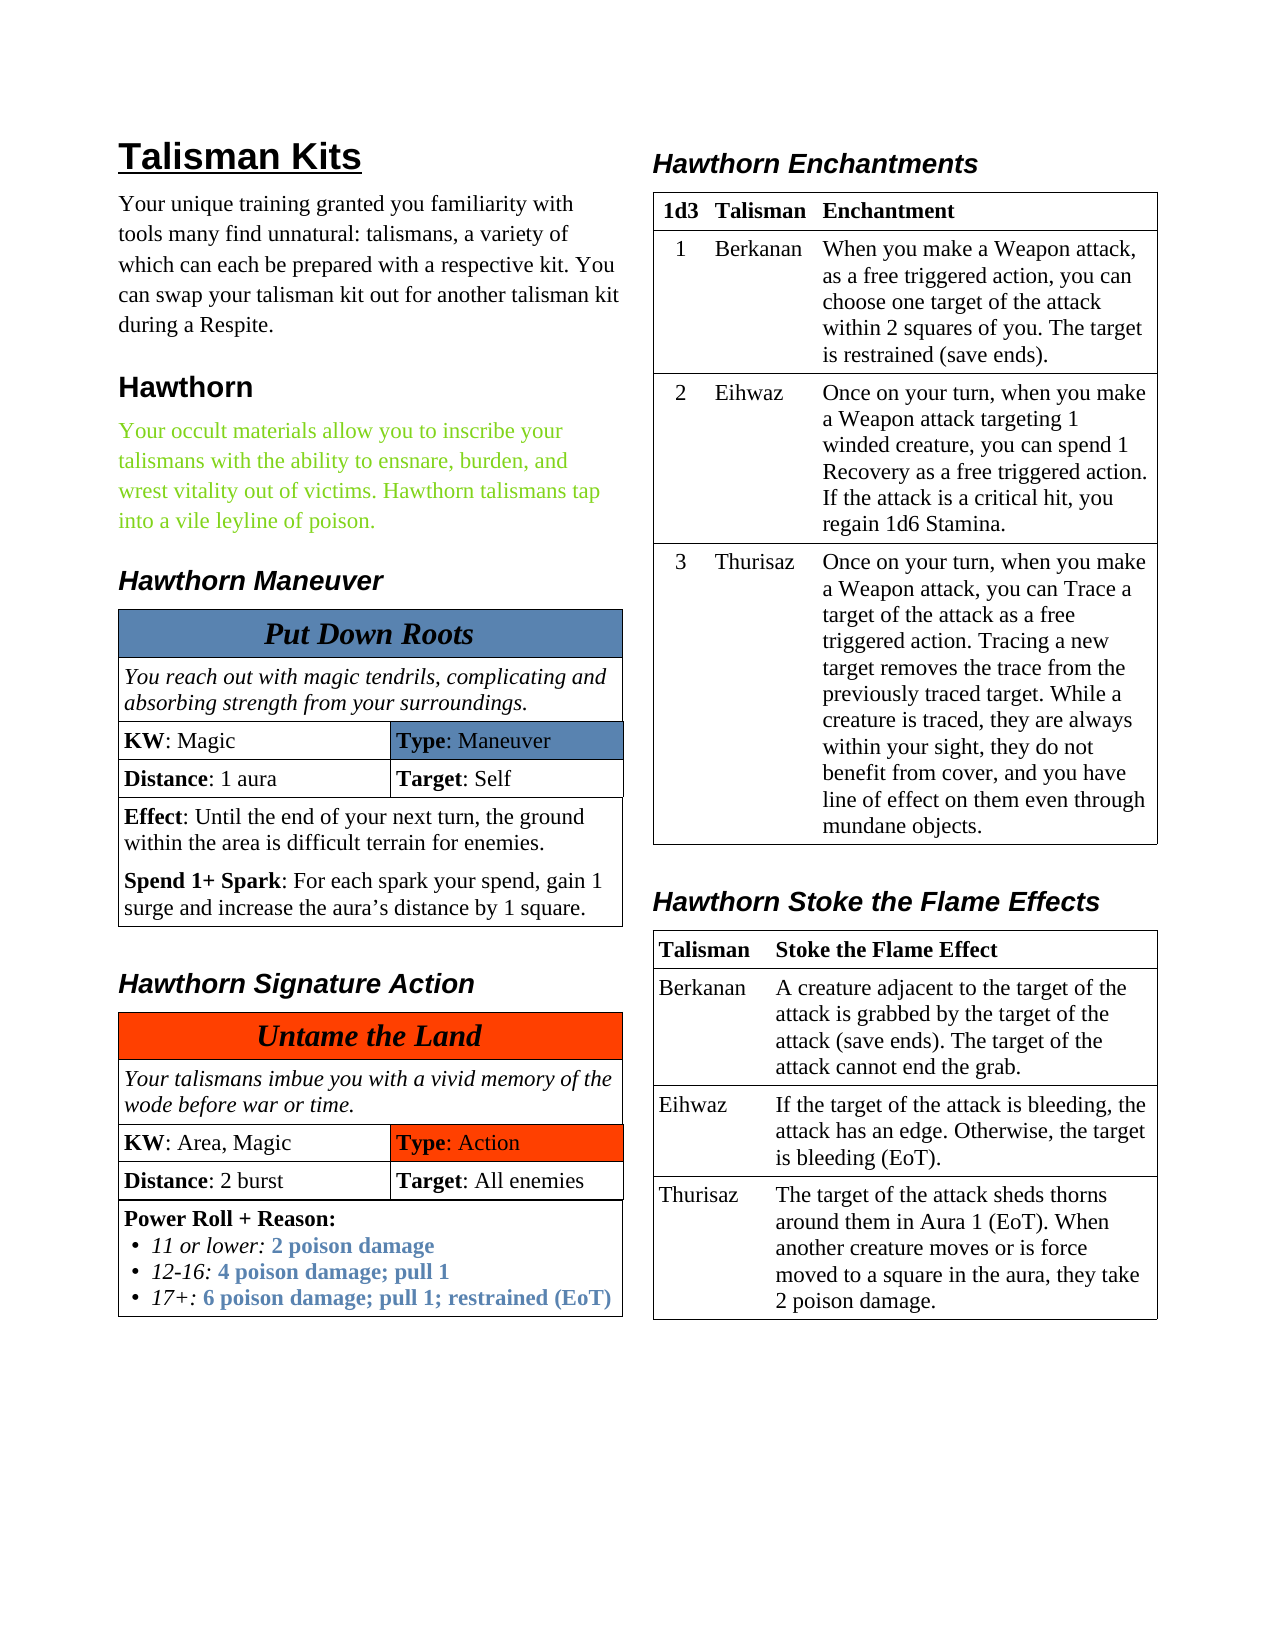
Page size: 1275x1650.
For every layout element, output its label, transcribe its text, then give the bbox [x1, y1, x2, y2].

table_cell Once on your turn, when you make a Weapon attack, you can Trace a target of the attack as a free triggered action. Tracing a new target removes the trace from the previously traced target. While a creature is traced, they are always within your sight, they do not benefit from cover, and you have line of effect on them even through mundane objects. [817, 544, 1157, 844]
table_header Type: Maneuver [391, 722, 623, 759]
table_header Put Down Roots [119, 610, 622, 657]
table_header Stoke the Flame Effect [770, 931, 1157, 968]
subtitle Talisman Kits [118, 134, 622, 177]
table_cell A creature adjacent to the target of the attack is grabbed by the target of the attack (save ends). The target of the attack cannot end the grab. [770, 969, 1157, 1085]
table_cell Target: All enemies [391, 1162, 623, 1199]
table_cell Target: Self [391, 760, 623, 797]
table_cell Once on your turn, when you make a Weapon attack targeting 1 winded creature, you can spend 1 Recovery as a free triggered action. If the attack is a critical hit, you regain 1d6 Stamina. [817, 374, 1157, 543]
table_header Power Roll + Reason: 11 or lower: 2 poison damage 12-16: 4 poison damage; pull 1 17+: 6 poison damage; pull 1; restrained (EoT) [119, 1201, 622, 1316]
subtitle Hawthorn Maneuver [118, 565, 622, 597]
table_cell Thurisaz [709, 544, 817, 844]
table_header Talisman [654, 931, 770, 968]
table_cell Thurisaz [654, 1177, 770, 1319]
table_cell Your talismans imbue you with a vivid memory of the wode before war or time. [119, 1060, 622, 1124]
table_cell You reach out with magic tendrils, complicating and absorbing strength from your surroundings. [119, 658, 622, 721]
subtitle Hawthorn Signature Action [118, 967, 622, 999]
table_header Untame the Land [119, 1013, 622, 1059]
table_cell If the target of the attack is bleeding, the attack has an edge. Otherwise, the target is bleeding (EoT). [770, 1086, 1157, 1176]
table_cell Eihwaz [654, 1086, 770, 1176]
table_header KW: Magic [119, 722, 390, 759]
table_header KW: Area, Magic [119, 1125, 390, 1161]
table_cell Berkanan [709, 231, 817, 373]
table_header Talisman [709, 193, 817, 230]
subtitle Hawthorn [118, 370, 622, 404]
table_cell Eihwaz [709, 374, 817, 543]
table_cell Spend 1+ Spark: For each spark your spend, gain 1 surge and increase the aura’s distance by 1 square. [119, 861, 622, 926]
table_cell When you make a Weapon attack, as a free triggered action, you can choose one target of the attack within 2 squares of you. The target is restrained (save ends). [817, 231, 1157, 373]
text Your unique training granted you familiarity with tools many find unnatural: talismans, a variety of which can each be prepared with a respective kit. You can swap your talisman kit out for another talisman kit during a Respite. [118, 190, 622, 337]
table_cell 3 [654, 544, 709, 844]
table_cell 2 [654, 374, 709, 543]
table_header 1d3 [654, 193, 709, 230]
table_cell Berkanan [654, 969, 770, 1085]
table_header Effect: Until the end of your next turn, the ground within the area is difficult terrain for enemies. [119, 798, 622, 861]
text Your occult materials allow you to inscribe your talismans with the ability to ensnare, burden, and wrest vitality out of victims. Hawthorn talismans tap into a vile leyline of poison. [118, 417, 622, 534]
table_cell 1 [654, 231, 709, 373]
subtitle Hawthorn Enchantments [652, 147, 1157, 179]
table_cell Distance: 1 aura [119, 760, 390, 797]
table_cell Distance: 2 burst [119, 1162, 390, 1199]
table_header Enchantment [817, 193, 1157, 230]
table_cell The target of the attack sheds thorns around them in Aura 1 (EoT). When another creature moves or is force moved to a square in the aura, they take 2 poison damage. [770, 1177, 1157, 1319]
subtitle Hawthorn Stoke the Flame Effects [652, 886, 1157, 917]
table_header Type: Action [391, 1125, 623, 1161]
